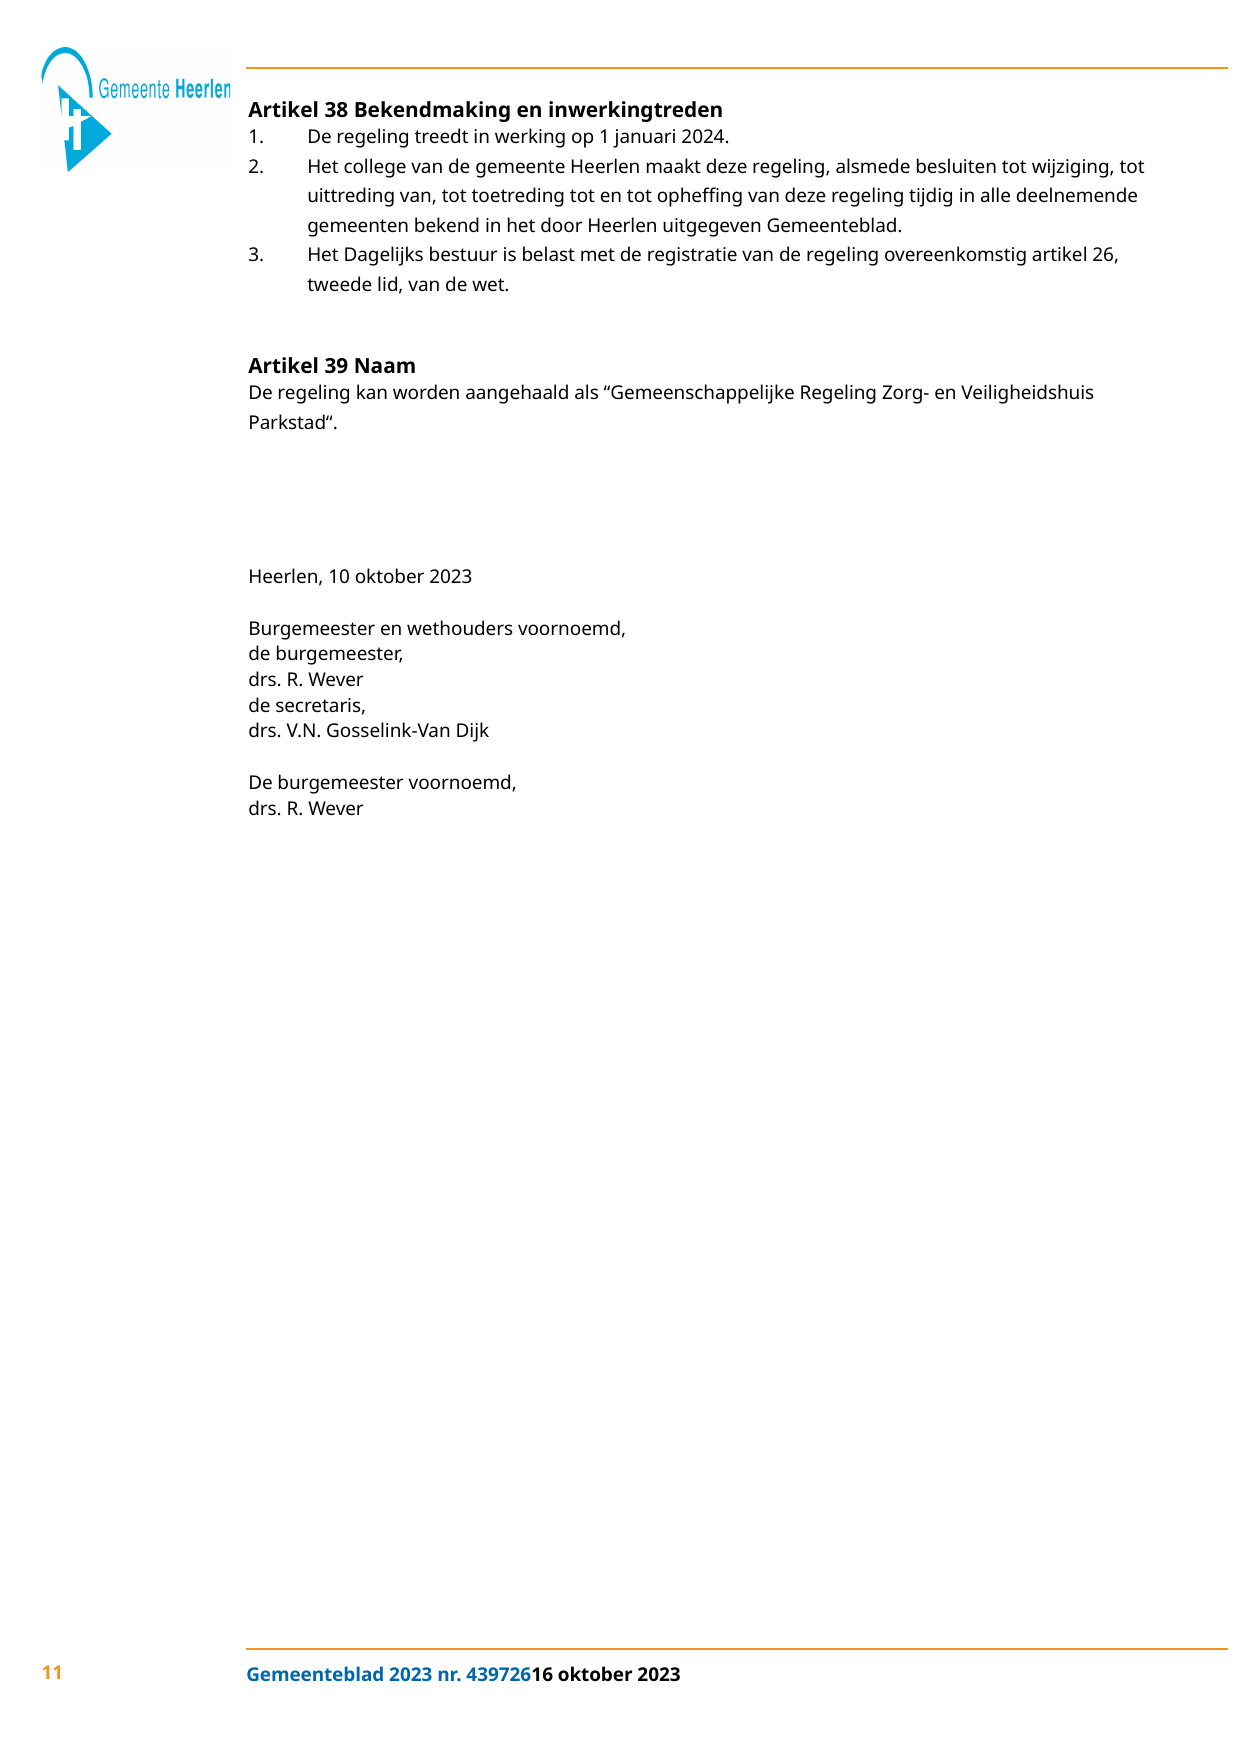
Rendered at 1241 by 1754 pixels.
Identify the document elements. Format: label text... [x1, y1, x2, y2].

text drs. V.N. Gosselink-Van Dijk [248, 718, 1152, 743]
list Het college van de gemeente Heerlen maakt deze regeling, alsmede besluiten tot wijziging, tot uittreding van, tot toetreding tot en tot opheffing van deze regeling tijdig in alle deelnemende gemeenten bekend in het door Heerlen uitgegeven Gemeenteblad. [248, 153, 1152, 238]
text drs. R. Wever [248, 795, 1152, 821]
text drs. R. Wever [248, 666, 1152, 692]
list De regeling treedt in werking op 1 januari 2024. [248, 123, 1152, 149]
text De regeling kan worden aangehaald als “Gemeenschappelijke Regeling Zorg- en Veiligheidshuis Parkstad“. [248, 379, 1152, 435]
text Burgemeester en wethouders voornoemd, [248, 615, 1152, 640]
text de burgemeester, [248, 640, 1152, 666]
picture [41, 47, 231, 172]
text De burgemeester voornoemd, [248, 769, 1152, 795]
list Het Dagelijks bestuur is belast met de registratie van de regeling overeenkomstig artikel 26, tweede lid, van de wet. [248, 242, 1152, 297]
text de secretaris, [248, 692, 1152, 718]
text Heerlen, 10 oktober 2023 [248, 563, 1152, 589]
text Artikel 39 Naam [248, 351, 1152, 379]
picture [41, 47, 59, 70]
text Artikel 38 Bekendmaking en inwerkingtreden [248, 95, 1152, 123]
